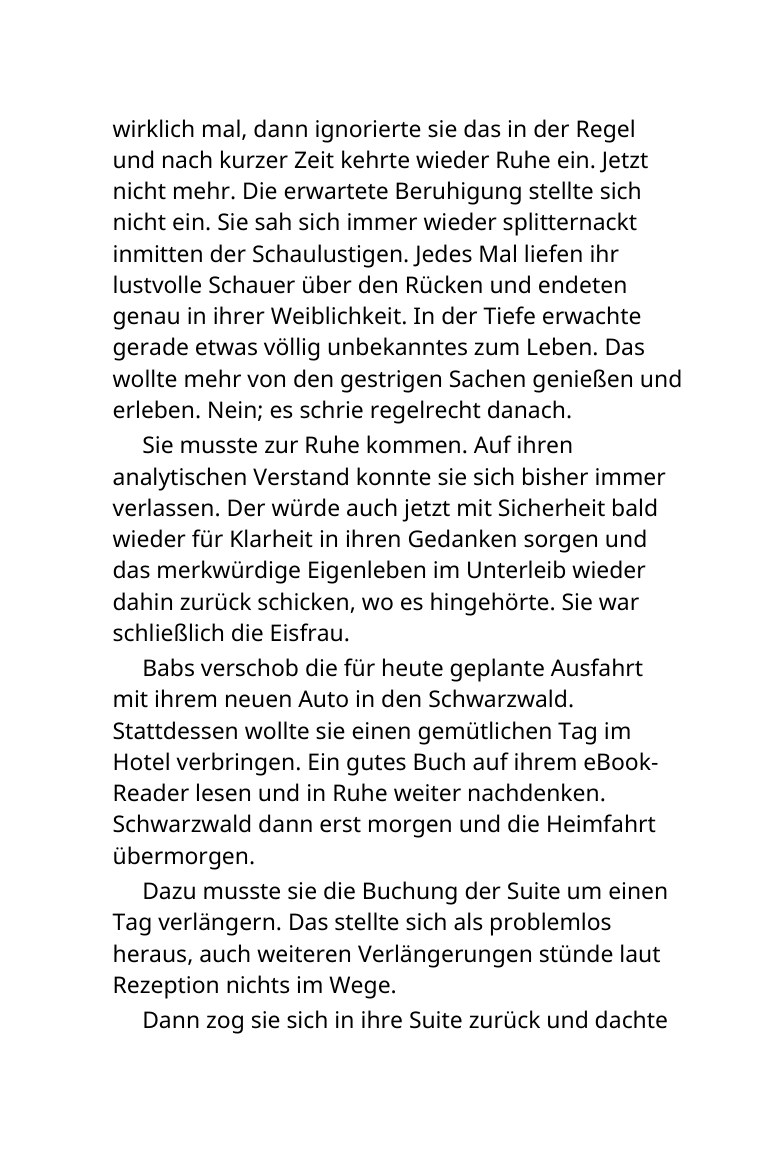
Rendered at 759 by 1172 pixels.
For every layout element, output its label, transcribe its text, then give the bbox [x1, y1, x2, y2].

text Dazu musste sie die Buchung der Suite um einen Tag verlängern. Das stellte sich als problemlos heraus, auch weiteren Verlängerungen stünde laut Rezeption nichts im Wege. [112, 875, 684, 1000]
text Babs verschob die für heute geplante Ausfahrt mit ihrem neuen Auto in den Schwarzwald. Stattdessen wollte sie einen gemütlichen Tag im Hotel verbringen. Ein gutes Buch auf ihrem eBook-Reader lesen und in Ruhe weiter nachdenken. Schwarzwald dann erst morgen und die Heimfahrt übermorgen. [112, 652, 684, 871]
text wirklich mal, dann ignorierte sie das in der Regel und nach kurzer Zeit kehrte wieder Ruhe ein. Jetzt nicht mehr. Die erwartete Beruhigung stellte sich nicht ein. Sie sah sich immer wieder splitternackt inmitten der Schaulustigen. Jedes Mal liefen ihr lustvolle Schauer über den Rücken und endeten genau in ihrer Weiblichkeit. In der Tiefe erwachte gerade etwas völlig unbekanntes zum Leben. Das wollte mehr von den gestrigen Sachen genießen und erleben. Nein; es schrie regelrecht danach. [112, 112, 684, 425]
text Dann zog sie sich in ihre Suite zurück und dachte [112, 1004, 684, 1035]
text Sie musste zur Ruhe kommen. Auf ihren analytischen Verstand konnte sie sich bisher immer verlassen. Der würde auch jetzt mit Sicherheit bald wieder für Klarheit in ihren Gedanken sorgen und das merkwürdige Eigenleben im Unterleib wieder dahin zurück schicken, wo es hingehörte. Sie war schließlich die Eisfrau. [112, 429, 684, 648]
